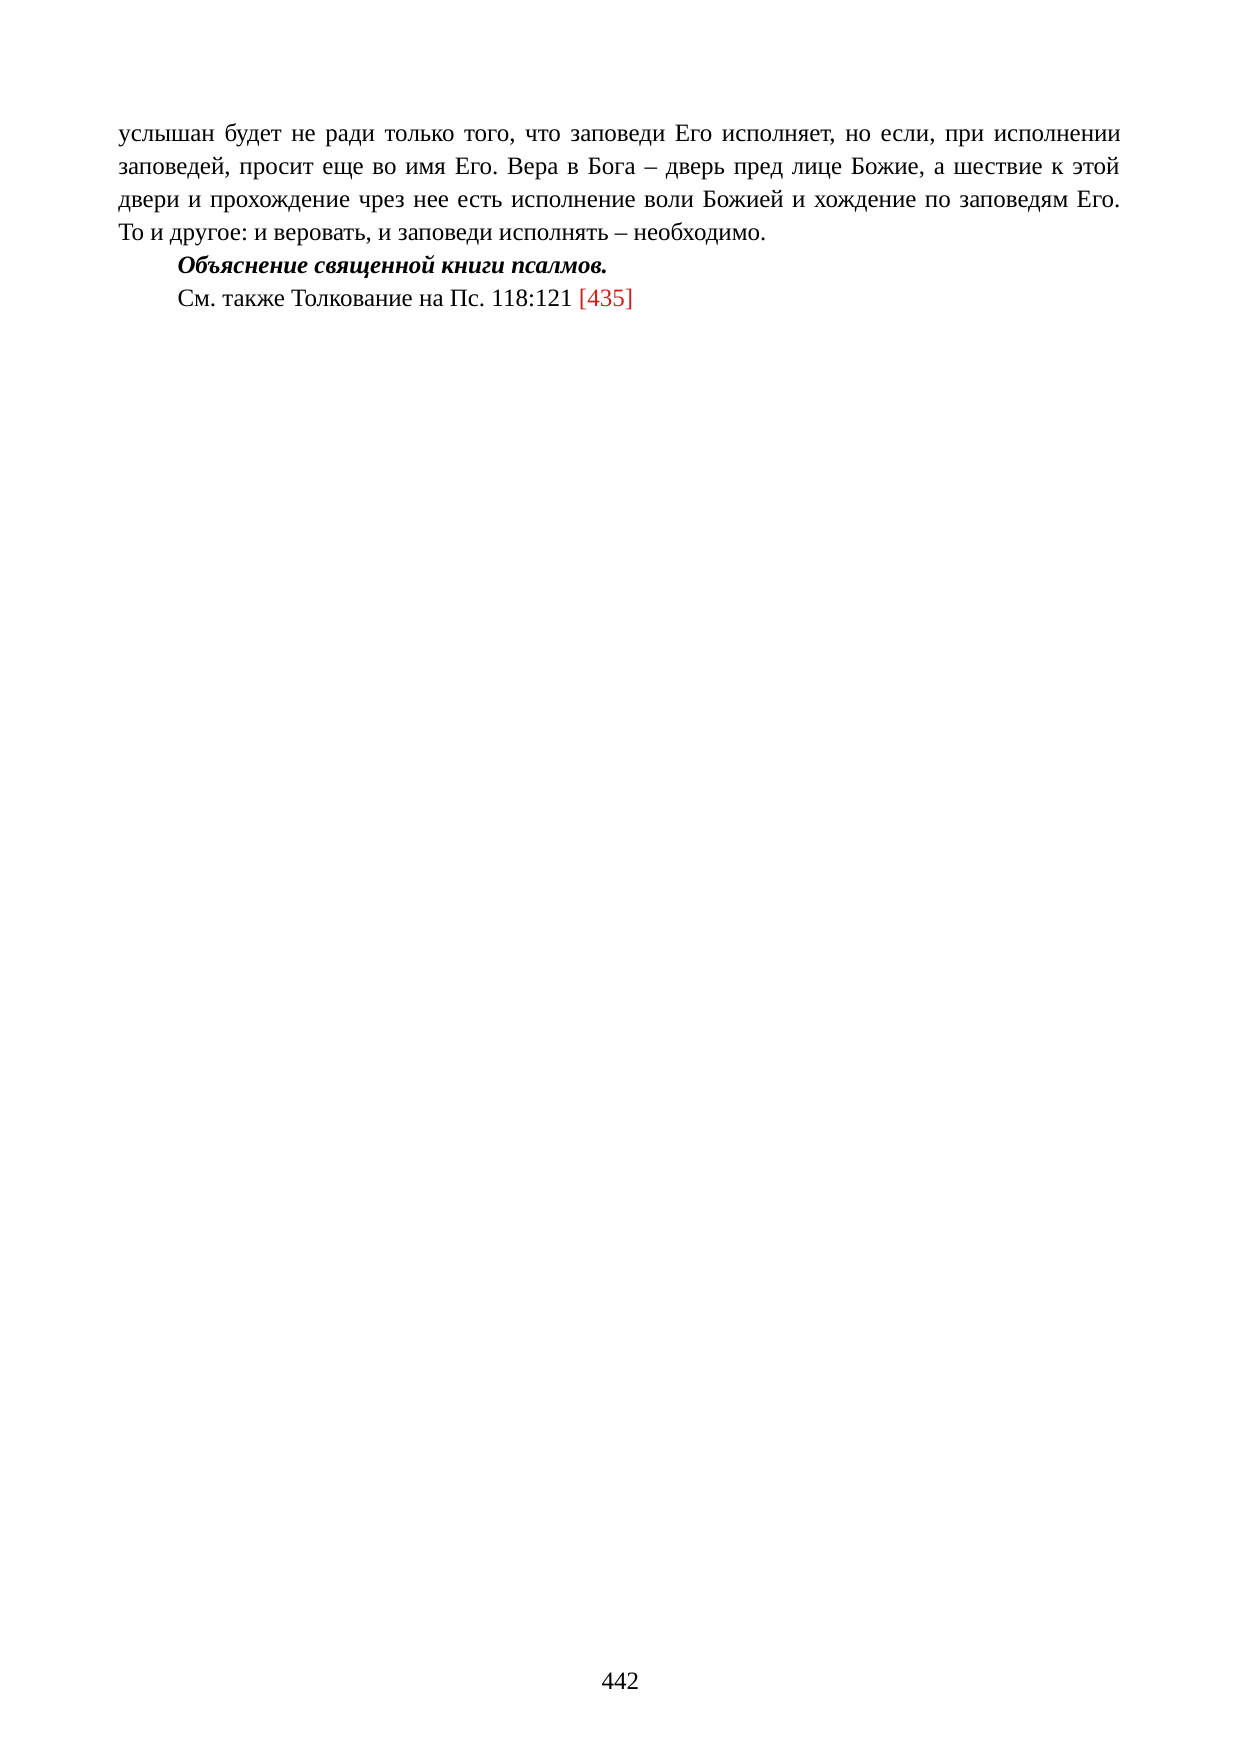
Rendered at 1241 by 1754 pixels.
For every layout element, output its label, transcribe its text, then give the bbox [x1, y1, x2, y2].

text Объяснение священной книги псалмов. [118, 250, 1122, 279]
text услышан будет не ради только того, что заповеди Его исполняет, но если, при исполнении заповедей, просит еще во имя Его. Вера в Бога – дверь пред лице Божие, а шествие к этой двери и прохождение чрез нее есть исполнение воли Божией и хождение по заповедям Его. То и другое: и веровать, и заповеди исполнять – необходимо. [118, 118, 1122, 246]
text См. также Толкование на Пс. 118:121 [435] [118, 283, 1122, 312]
